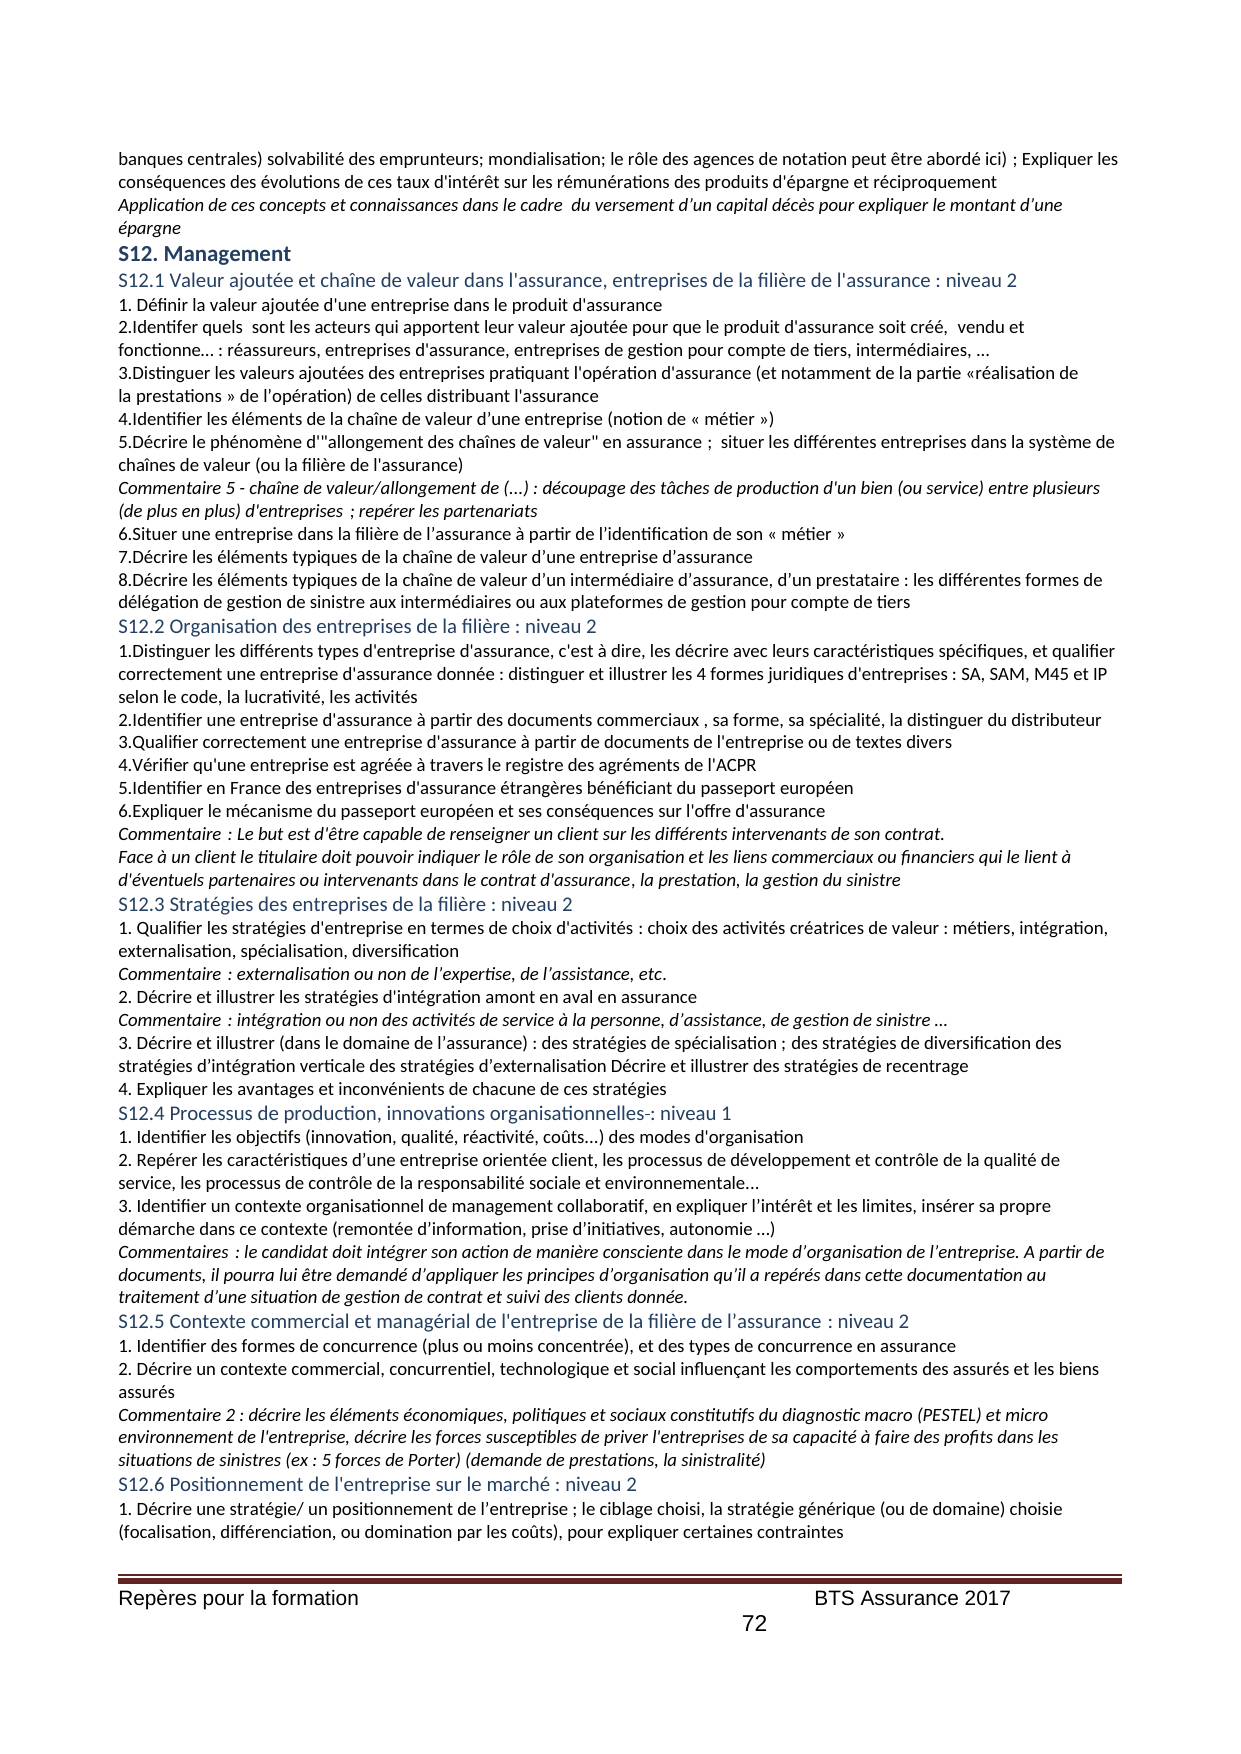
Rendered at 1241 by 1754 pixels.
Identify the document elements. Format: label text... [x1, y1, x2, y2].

text 1. Définir la valeur ajoutée d'une entreprise dans le produit d'assurance 2.Identifer quels sont les acteurs qui apportent leur valeur ajoutée pour que le produit d'assurance soit créé, vendu et fonctionne… : réassureurs, entreprises d'assurance, entreprises de gestion pour compte de tiers, intermédiaires, ... 3.Distinguer les valeurs ajoutées des entreprises pratiquant l'opération d'assurance (et notamment de la partie «réalisation de la prestations » de l’opération) de celles distribuant l'assurance 4.Identifier les éléments de la chaîne de valeur d’une entreprise (notion de « métier ») 5.Décrire le phénomène d'"allongement des chaînes de valeur" en assurance ; situer les différentes entreprises dans la système de chaînes de valeur (ou la filière de l'assurance) Commentaire 5 - chaîne de valeur/allongement de (...) : découpage des tâches de production d'un bien (ou service) entre plusieurs (de plus en plus) d'entreprises ; repérer les partenariats 6.Situer une entreprise dans la filière de l’assurance à partir de l’identification de son « métier » 7.Décrire les éléments typiques de la chaîne de valeur d’une entreprise d’assurance 8.Décrire les éléments typiques de la chaîne de valeur d’un intermédiaire d’assurance, d’un prestataire : les différentes formes de délégation de gestion de sinistre aux intermédiaires ou aux plateformes de gestion pour compte de tiers [118, 293, 1122, 613]
text 1. Identifier des formes de concurrence (plus ou moins concentrée), et des types de concurrence en assurance [118, 1334, 1122, 1357]
subtitle S12.4 Processus de production, innovations organisationnelles : niveau 1 [118, 1100, 1122, 1125]
text 1. Qualifier les stratégies d'entreprise en termes de choix d'activités : choix des activités créatrices de valeur : métiers, intégration, externalisation, spécialisation, diversification Commentaire : externalisation ou non de l’expertise, de l’assistance, etc. 2. Décrire et illustrer les stratégies d'intégration amont en aval en assurance [118, 916, 1122, 1008]
text 2. Décrire un contexte commercial, concurrentiel, technologique et social influençant les comportements des assurés et les biens assurés [118, 1357, 1122, 1403]
text Commentaire : Le but est d'être capable de renseigner un client sur les différents intervenants de son contrat. Face à un client le titulaire doit pouvoir indiquer le rôle de son organisation et les liens commerciaux ou financiers qui le lient à d'éventuels partenaires ou intervenants dans le contrat d'assurance, la prestation, la gestion du sinistre [118, 822, 1122, 891]
subtitle S12.1 Valeur ajoutée et chaîne de valeur dans l'assurance, entreprises de la filière de l'assurance : niveau 2 [118, 267, 1122, 293]
text Commentaire : intégration ou non des activités de service à la personne, d’assistance, de gestion de sinistre … 3. Décrire et illustrer (dans le domaine de l’assurance) : des stratégies de spécialisation ; des stratégies de diversification des stratégies d’intégration verticale des stratégies d’externalisation Décrire et illustrer des stratégies de recentrage 4. Expliquer les avantages et inconvénients de chacune de ces stratégies [118, 1008, 1122, 1100]
text 1. Identifier les objectifs (innovation, qualité, réactivité, coûts...) des modes d'organisation [118, 1125, 1122, 1148]
text Commentaires : le candidat doit intégrer son action de manière consciente dans le mode d’organisation de l’entreprise. A partir de documents, il pourra lui être demandé d’appliquer les principes d’organisation qu’il a repérés dans cette documentation au traitement d’une situation de gestion de contrat et suivi des clients donnée. [118, 1240, 1122, 1308]
text 1.Distinguer les différents types d'entreprise d'assurance, c'est à dire, les décrire avec leurs caractéristiques spécifiques, et qualifier correctement une entreprise d'assurance donnée : distinguer et illustrer les 4 formes juridiques d'entreprises : SA, SAM, M45 et IP selon le code, la lucrativité, les activités 2.Identifier une entreprise d'assurance à partir des documents commerciaux , sa forme, sa spécialité, la distinguer du distributeur 3.Qualifier correctement une entreprise d'assurance à partir de documents de l'entreprise ou de textes divers 4.Vérifier qu'une entreprise est agréée à travers le registre des agréments de l'ACPR 5.Identifier en France des entreprises d'assurance étrangères bénéficiant du passeport européen 6.Expliquer le mécanisme du passeport européen et ses conséquences sur l'offre d'assurance [118, 639, 1122, 822]
subtitle S12.2 Organisation des entreprises de la filière : niveau 2 [118, 613, 1122, 639]
text 1. Décrire une stratégie/ un positionnement de l’entreprise ; le ciblage choisi, la stratégie générique (ou de domaine) choisie (focalisation, différenciation, ou domination par les coûts), pour expliquer certaines contraintes [118, 1497, 1122, 1543]
text 2. Repérer les caractéristiques d’une entreprise orientée client, les processus de développement et contrôle de la qualité de service, les processus de contrôle de la responsabilité sociale et environnementale... 3. Identifier un contexte organisationnel de management collaboratif, en expliquer l’intérêt et les limites, insérer sa propre démarche dans ce contexte (remontée d’information, prise d’initiatives, autonomie …) [118, 1148, 1122, 1240]
subtitle S12.6 Positionnement de l'entreprise sur le marché : niveau 2 [118, 1471, 1122, 1497]
subtitle S12. Management [118, 239, 1122, 267]
text Commentaire 2 : décrire les éléments économiques, politiques et sociaux constitutifs du diagnostic macro (PESTEL) et micro environnement de l'entreprise, décrire les forces susceptibles de priver l'entreprises de sa capacité à faire des profits dans les situations de sinistres (ex : 5 forces de Porter) (demande de prestations, la sinistralité) [118, 1403, 1122, 1471]
subtitle S12.3 Stratégies des entreprises de la filière : niveau 2 [118, 891, 1122, 916]
subtitle S12.5 Contexte commercial et managérial de l'entreprise de la filière de l’assurance : niveau 2 [118, 1308, 1122, 1334]
text banques centrales) solvabilité des emprunteurs; mondialisation; le rôle des agences de notation peut être abordé ici) ; Expliquer les conséquences des évolutions de ces taux d'intérêt sur les rémunérations des produits d'épargne et réciproquement Application de ces concepts et connaissances dans le cadre du versement d’un capital décès pour expliquer le montant d’une épargne [118, 148, 1122, 239]
